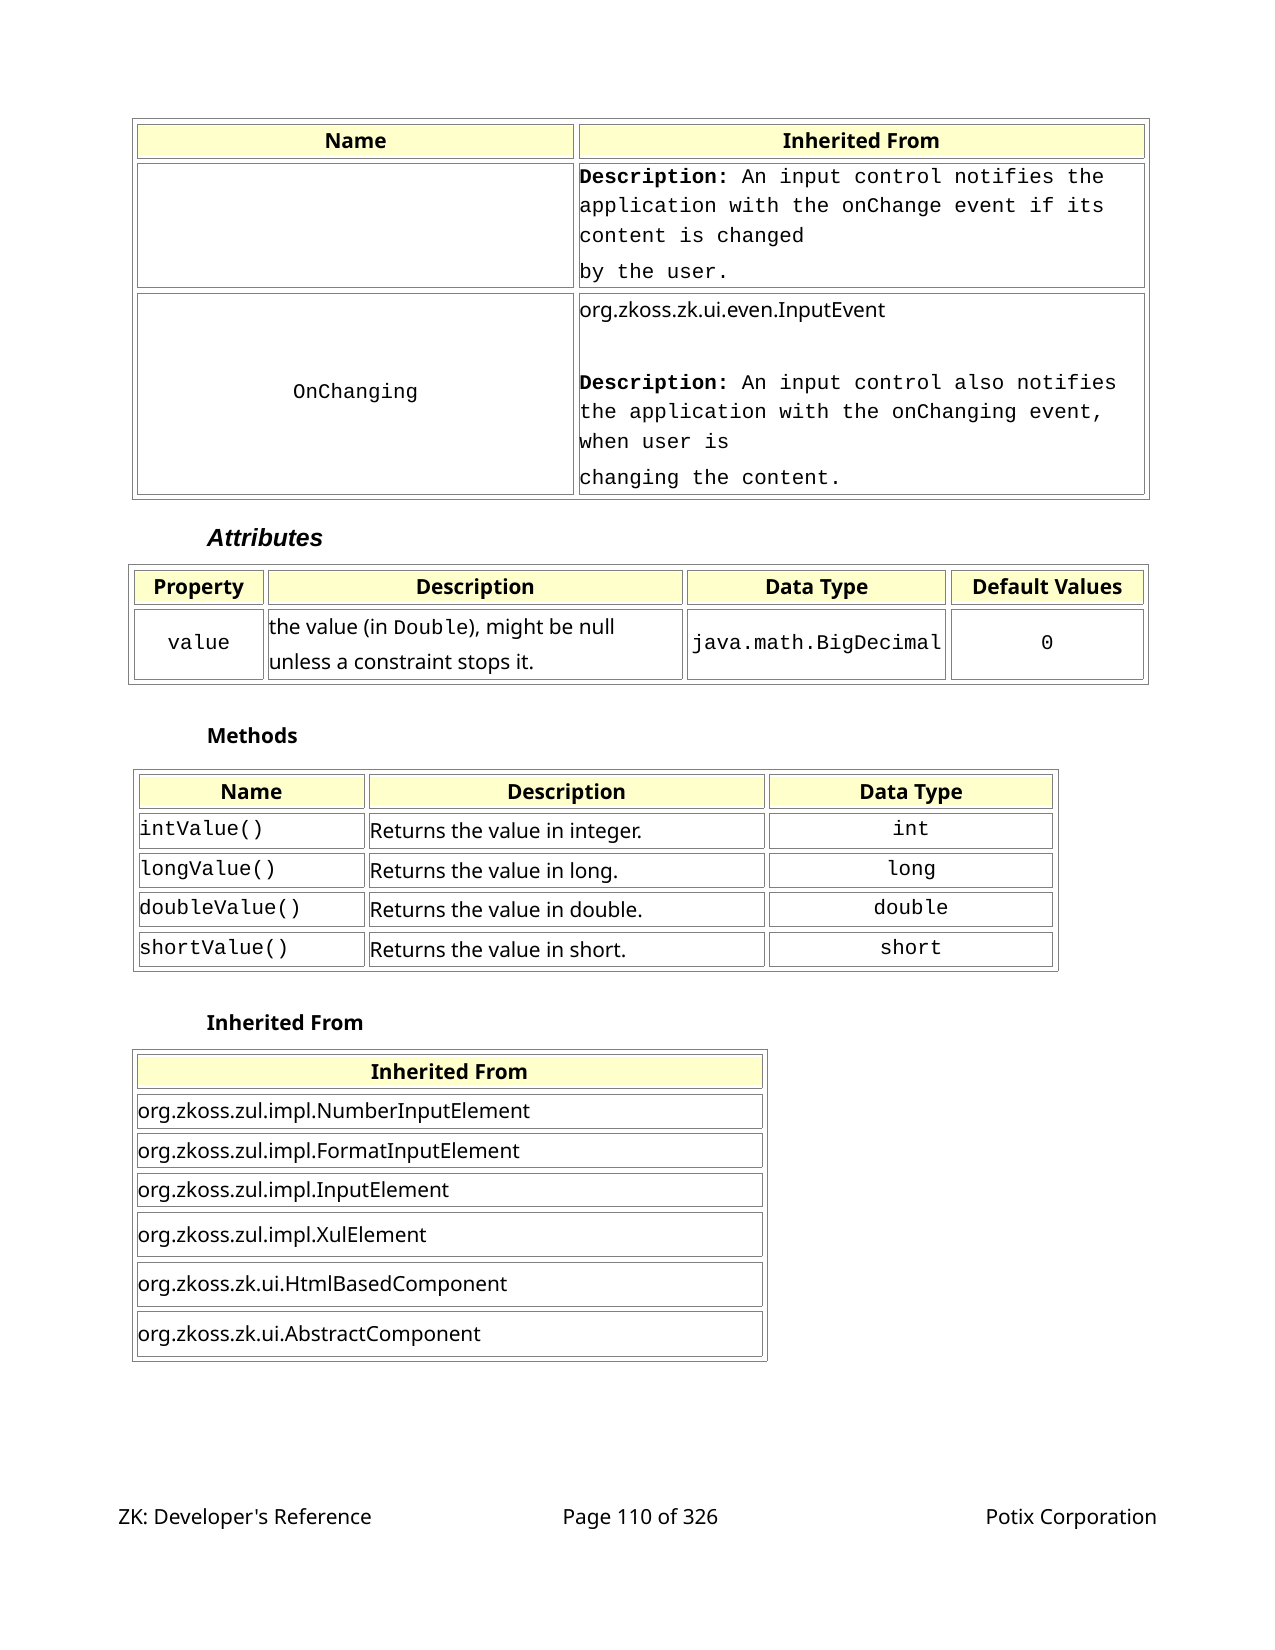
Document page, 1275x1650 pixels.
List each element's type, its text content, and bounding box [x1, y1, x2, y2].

table_cell doubleValue() [136, 887, 366, 926]
table_header Description [366, 770, 766, 808]
subtitle Inherited From [207, 1008, 1157, 1036]
table_cell value [131, 604, 266, 679]
table_cell Returns the value in double. [366, 887, 766, 926]
table_cell org.zkoss.zk.ui.even.InputEvent Description: An input control also notifies the application with the onChanging event, when user is changing the content. [576, 287, 1147, 493]
table_header Inherited From [134, 1050, 764, 1088]
table_cell org.zkoss.zul.impl.InputElement [134, 1167, 764, 1206]
table_cell org.zkoss.zk.ui.HtmlBasedComponent [134, 1256, 764, 1306]
table_cell Description: An input control notifies the application with the onChange event if its content is changed by the user. [576, 158, 1147, 287]
table_cell intValue() [136, 808, 366, 847]
table_cell org.zkoss.zul.impl.XulElement [134, 1206, 764, 1256]
table_cell org.zkoss.zul.impl.NumberInputElement [134, 1088, 764, 1127]
table_cell java.math.BigDecimal [685, 604, 948, 679]
subtitle Attributes [207, 524, 1157, 552]
table_cell short [766, 926, 1055, 966]
table_cell Returns the value in long. [366, 848, 766, 887]
table_header Data Type [766, 770, 1055, 808]
table_cell [134, 158, 576, 287]
table_cell int [766, 808, 1055, 847]
table_header Description [266, 565, 685, 604]
table_cell org.zkoss.zul.impl.FormatInputElement [134, 1128, 764, 1167]
table_header Inherited From [576, 119, 1147, 158]
table_header Data Type [685, 565, 948, 604]
table_header Name [134, 119, 576, 158]
subtitle Methods [207, 721, 1157, 749]
table_header Property [131, 565, 266, 604]
table_header Default Values [948, 565, 1146, 604]
table_cell 0 [948, 604, 1146, 679]
table_cell org.zkoss.zk.ui.AbstractComponent [134, 1306, 764, 1356]
table_cell Returns the value in integer. [366, 808, 766, 847]
table_cell Returns the value in short. [366, 926, 766, 966]
table_cell longValue() [136, 848, 366, 887]
table_cell long [766, 848, 1055, 887]
table_cell OnChanging [134, 287, 576, 493]
table_cell shortValue() [136, 926, 366, 966]
table_cell double [766, 887, 1055, 926]
table_cell the value (in Double), might be null unless a constraint stops it. [266, 604, 685, 679]
table_header Name [136, 770, 366, 808]
